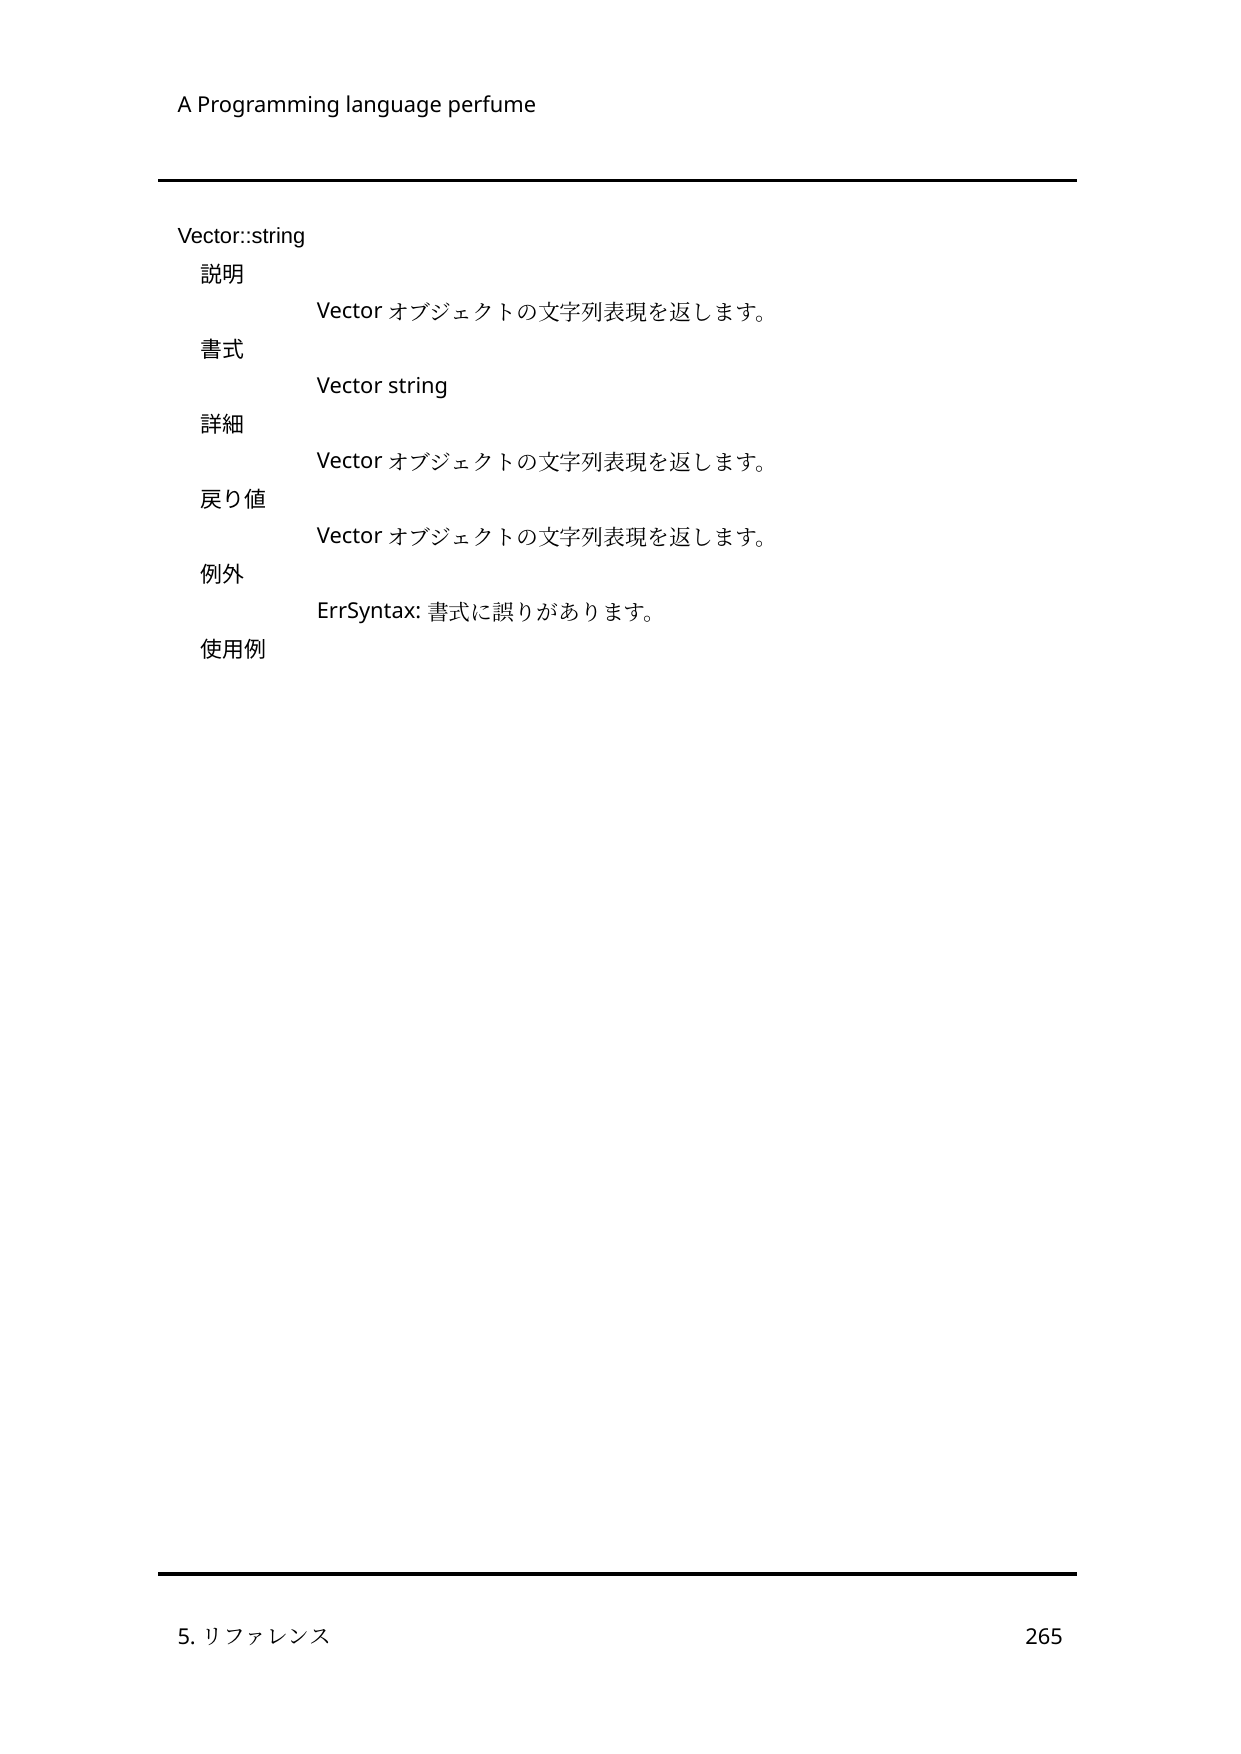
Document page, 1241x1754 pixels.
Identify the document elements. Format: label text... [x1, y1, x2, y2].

table_cell 詳細 [200, 404, 317, 479]
table_cell Vectorオブジェクトの文字列表現を返します。 [317, 479, 1063, 554]
table_cell ErrSyntax: 書式に誤りがあります。 [317, 554, 1063, 629]
table_cell 例外 [200, 554, 317, 629]
table_header 説明 [200, 254, 317, 329]
subtitle Vector::string [177, 217, 1063, 254]
table_cell [317, 629, 1063, 704]
table_cell Vectorオブジェクトの文字列表現を返します。 [317, 404, 1063, 479]
table_cell 戻り値 [200, 479, 317, 554]
table_cell Vector string [317, 329, 1063, 404]
table_header Vectorオブジェクトの文字列表現を返します。 [317, 254, 1063, 329]
table_cell 書式 [200, 329, 317, 404]
table_cell 使用例 [200, 629, 317, 704]
